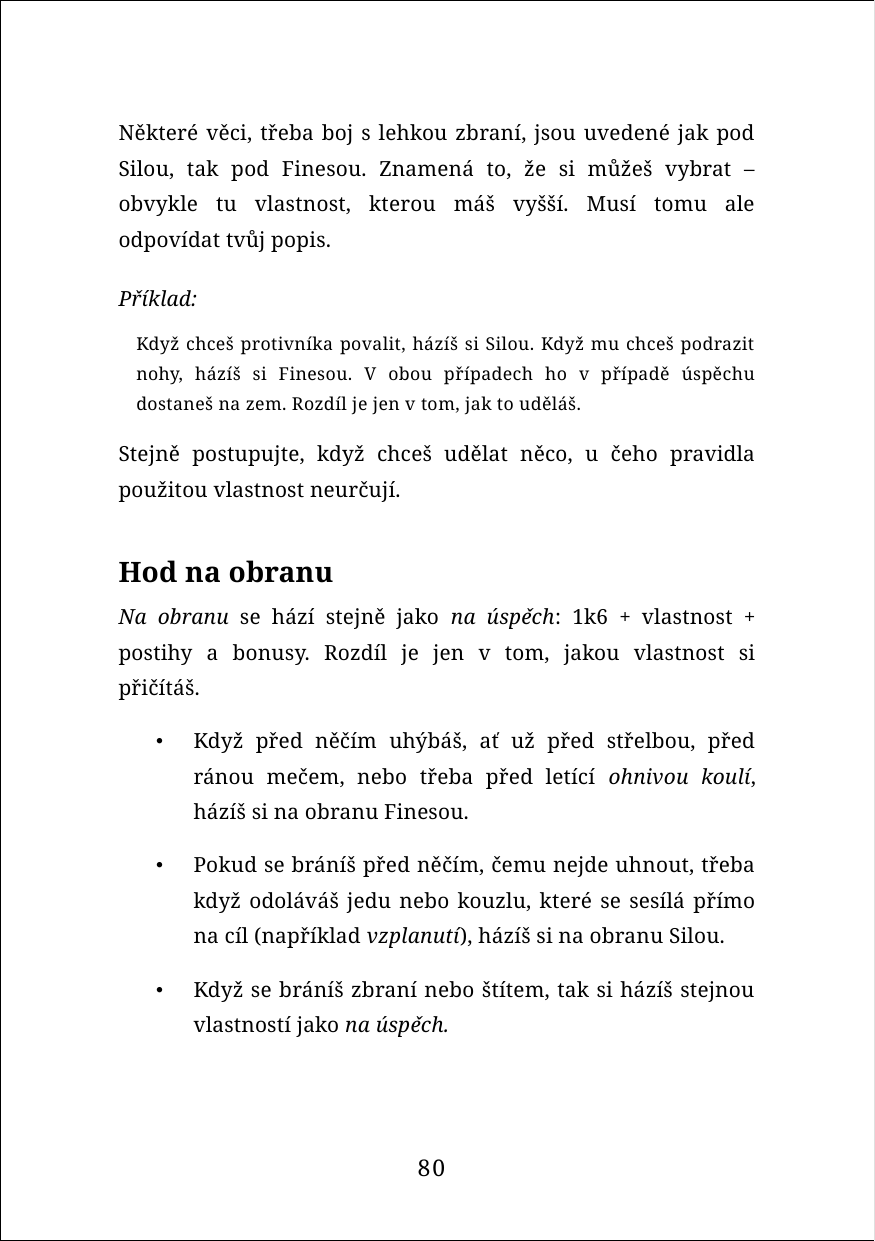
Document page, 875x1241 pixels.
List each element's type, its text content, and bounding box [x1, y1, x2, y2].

list Když se bráníš zbraní nebo štítem, tak si házíš stejnou vlastností jako na úspěch. [156, 975, 756, 1039]
text Na obranu se hází stejně jako na úspěch: 1k6 + vlastnost + postihy a bonusy. Rozdíl je jen v tom, jakou vlastnost si přičítáš. [118, 602, 756, 702]
subtitle Hod na obranu [118, 552, 756, 590]
list Když před něčím uhýbáš, ať už před střelbou, před ránou mečem, nebo třeba před letící ohnivou koulí, házíš si na obranu Finesou. [156, 726, 756, 826]
list Pokud se bráníš před něčím, čemu nejde uhnout, třeba když odoláváš jedu nebo kouzlu, které se sesílá přímo na cíl (například vzplanutí), házíš si na obranu Silou. [156, 851, 756, 950]
text Některé věci, třeba boj s lehkou zbraní, jsou uvedené jak pod Silou, tak pod Finesou. Znamená to, že si můžeš vybrat – obvykle tu vlastnost, kterou máš vyšší. Musí tomu ale odpovídat tvůj popis. [118, 118, 756, 253]
text Stejně postupujte, když chceš udělat něco, u čeho pravidla použitou vlastnost neurčují. [118, 439, 756, 503]
text Příklad: [118, 284, 756, 312]
text Když chceš protivníka povalit, házíš si Silou. Když mu chceš podrazit nohy, házíš si Finesou. V obou případech ho v případě úspěchu dostaneš na zem. Rozdíl je jen v tom, jak to uděláš. [136, 331, 756, 416]
